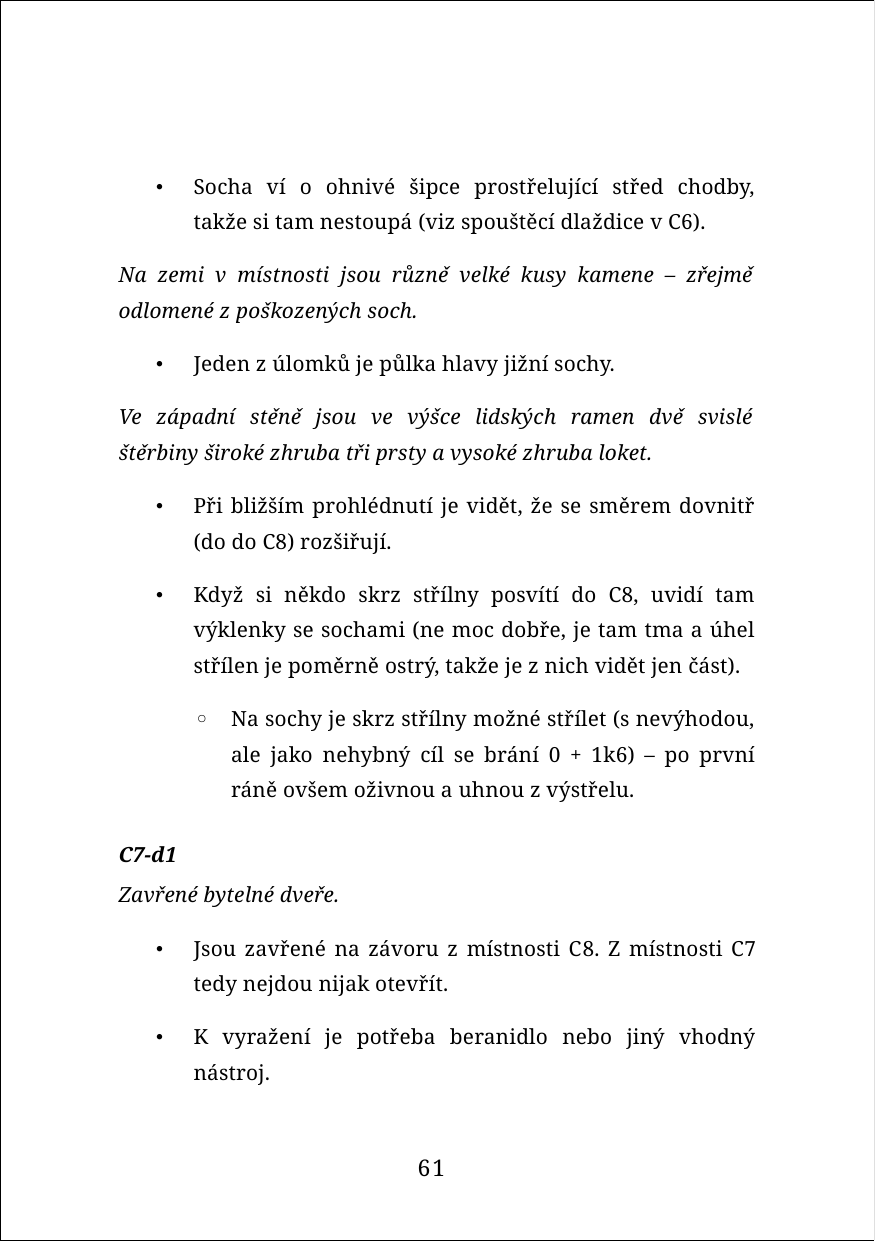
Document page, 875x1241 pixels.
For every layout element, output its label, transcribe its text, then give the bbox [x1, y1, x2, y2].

list Na sochy je skrz střílny možné střílet (s nevýhodou, ale jako nehybný cíl se brání 0 + 1k6) – po první ráně ovšem oživnou a uhnou z výstřelu. [193, 704, 756, 804]
list Při bližším prohlédnutí je vidět, že se směrem dovnitř (do do C8) rozšiřují. [156, 491, 756, 555]
text Zavřené bytelné dveře. [118, 881, 756, 909]
list Když si někdo skrz střílny posvítí do C8, uvidí tam výklenky se sochami (ne moc dobře, je tam tma a úhel střílen je poměrně ostrý, takže je z nich vidět jen část). [156, 580, 756, 679]
list Jeden z úlomků je půlka hlavy jižní sochy. [156, 349, 756, 378]
list K vyražení je potřeba beranidlo nebo jiný vhodný nástroj. [156, 1022, 756, 1086]
subtitle C7-d1 [118, 840, 756, 869]
text Ve západní stěně jsou ve výšce lidských ramen dvě svislé štěrbiny široké zhruba tři prsty a vysoké zhruba loket. [118, 402, 756, 466]
list Socha ví o ohnivé šipce prostřelující střed chodby, takže si tam nestoupá (viz spouštěcí dlaždice v C6). [156, 172, 756, 236]
list Jsou zavřené na závoru z místnosti C8. Z místnosti C7 tedy nejdou nijak otevřít. [156, 934, 756, 998]
text Na zemi v místnosti jsou různě velké kusy kamene – zřejmě odlomené z poškozených soch. [118, 261, 756, 324]
